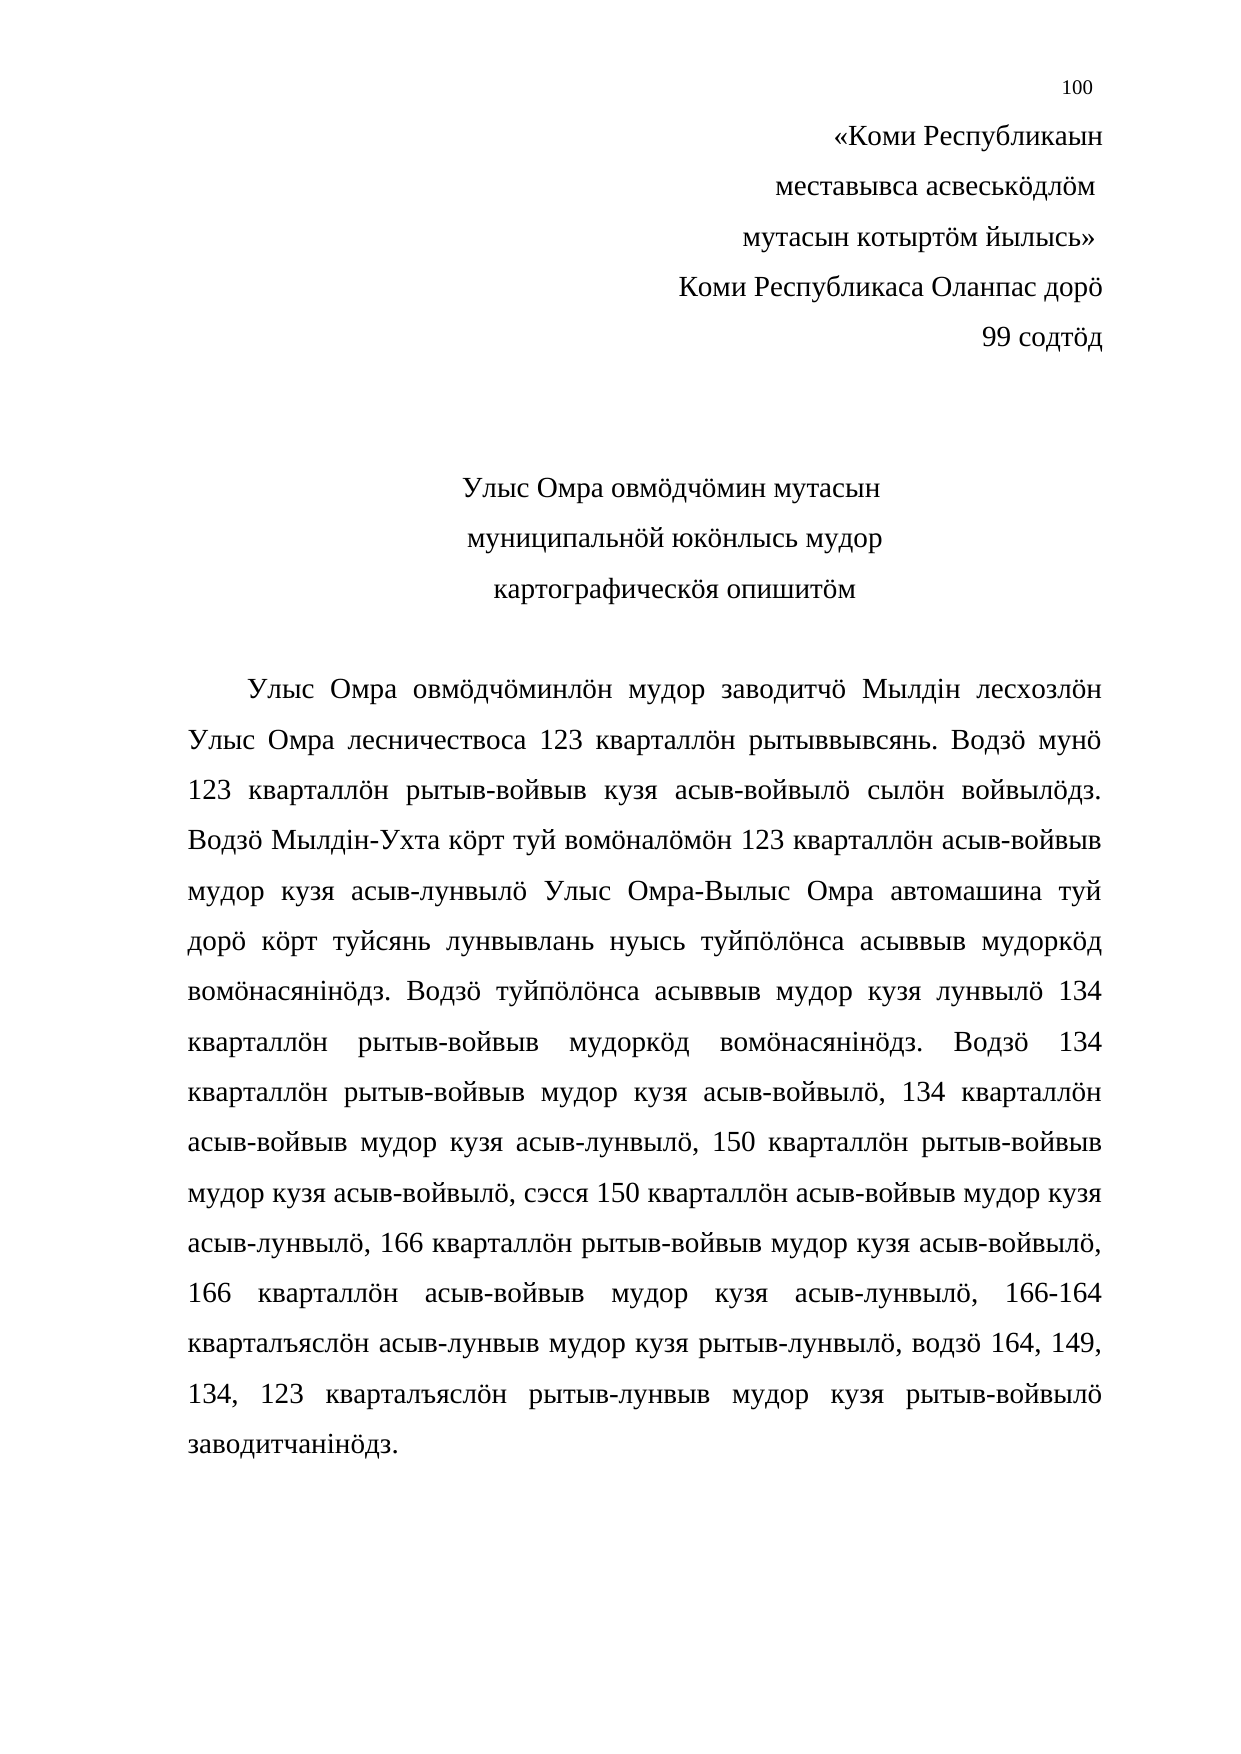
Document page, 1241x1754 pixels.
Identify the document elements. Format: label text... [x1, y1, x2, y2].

text мутасын котыртöм йылысь» [187, 219, 1103, 252]
subtitle Улыс Омра овмöдчöмин мутасын [187, 470, 1103, 504]
text 99 содтöд [187, 319, 1103, 353]
text меставывса асвеськöдлöм [187, 168, 1103, 202]
text Улыс Омра овмöдчöминлöн мудор заводитчö Мылдiн лесхозлöн Улыс Омра лесничествоса 123 кварталлöн рытыввывсянь. Водзö мунö 123 кварталлöн рытыв-войвыв кузя асыв-войвылö сылöн войвылöдз. Водзö Мылдiн-Ухта кöрт туй вомöналöмöн 123 кварталлöн асыв-войвыв мудор кузя асыв-лунвылö Улыс Омра-Вылыс Омра автомашина туй дорö кöрт туйсянь лунвывлань нуысь туйпöлöнса асыввыв мудоркöд вомöнасянiнöдз. Водзö туйпöлöнса асыввыв мудор кузя лунвылö 134 кварталлöн рытыв-войвыв мудоркöд вомöнасянiнöдз. Водзö 134 кварталлöн рытыв-войвыв мудор кузя асыв-войвылö, 134 кварталлöн асыв-войвыв мудор кузя асыв-лунвылö, 150 кварталлöн рытыв-войвыв мудор кузя асыв-войвылö, сэсся 150 кварталлöн асыв-войвыв мудор кузя асыв-лунвылö, 166 кварталлöн рытыв-войвыв мудор кузя асыв-войвылö, 166 кварталлöн асыв-войвыв мудор кузя асыв-лунвылö, 166-164 кварталъяслöн асыв-лунвыв мудор кузя рытыв-лунвылö, водзö 164, 149, 134, 123 кварталъяслöн рытыв-лунвыв мудор кузя рытыв-войвылö заводитчанiнöдз. [187, 672, 1103, 1460]
text «Коми Республикаын [187, 118, 1103, 152]
text муниципальнöй юкöнлысь мудор [187, 521, 1103, 554]
text картографическöя опишитöм [187, 571, 1103, 604]
text Коми Республикаса Оланпас дорö [187, 269, 1103, 303]
